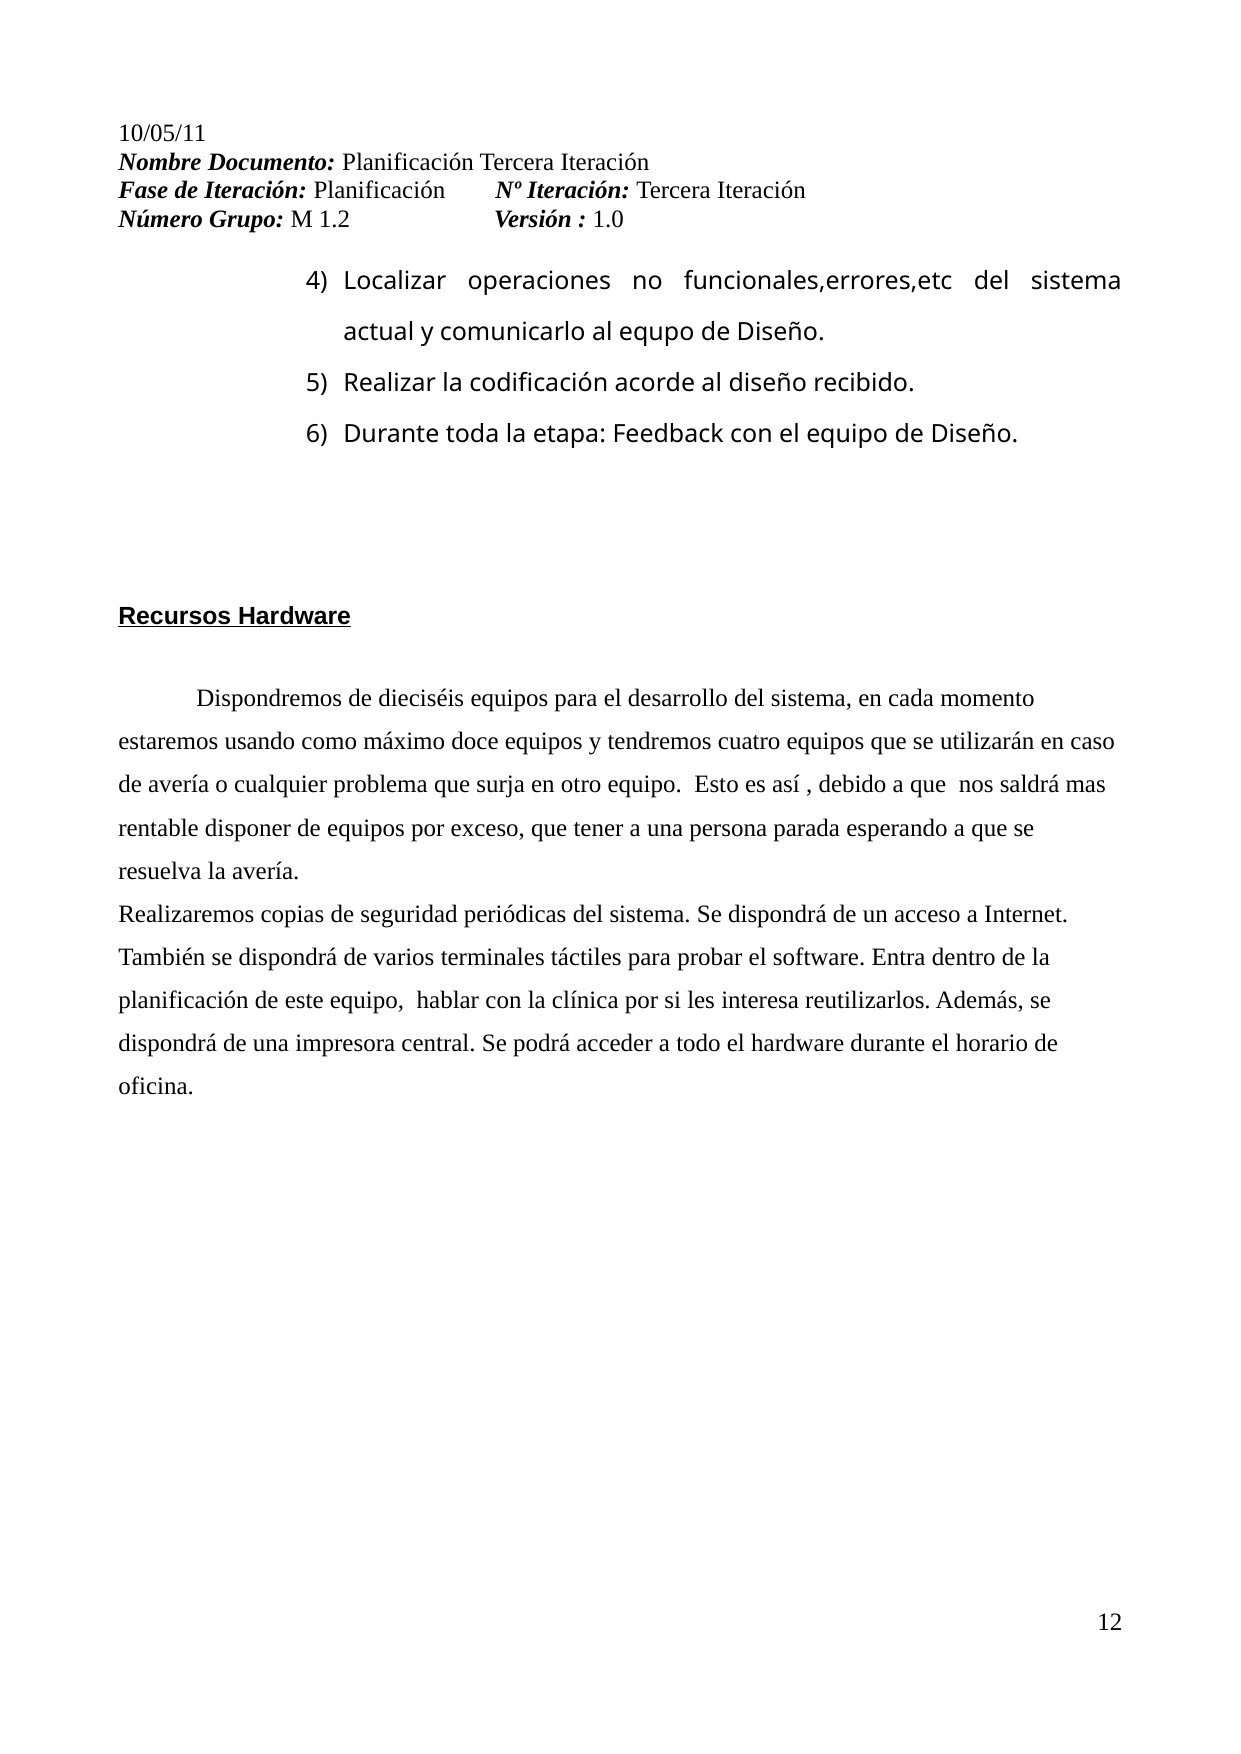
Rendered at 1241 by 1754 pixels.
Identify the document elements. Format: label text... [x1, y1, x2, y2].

text Dispondremos de dieciséis equipos para el desarrollo del sistema, en cada momento [196, 683, 1122, 712]
text Realizaremos copias de seguridad periódicas del sistema. Se dispondrá de un acceso a Internet. También se dispondrá de varios terminales táctiles para probar el software. Entra dentro de la planificación de este equipo, hablar con la clínica por si les interesa reutilizarlos. Además, se dispondrá de una impresora central. Se podrá acceder a todo el hardware durante el horario de oficina. [118, 899, 1122, 1100]
text estaremos usando como máximo doce equipos y tendremos cuatro equipos que se utilizarán en caso de avería o cualquier problema que surja en otro equipo. Esto es así , debido a que nos saldrá mas rentable disponer de equipos por exceso, que tener a una persona parada esperando a que se resuelva la avería. [118, 726, 1122, 884]
list Durante toda la etapa: Feedback con el equipo de Diseño. [306, 416, 1122, 450]
list Realizar la codificación acorde al diseño recibido. [306, 365, 1122, 399]
list Localizar operaciones no funcionales,errores,etc del sistema actual y comunicarlo al equpo de Diseño. [306, 263, 1122, 348]
subtitle Recursos Hardware [118, 601, 1122, 629]
